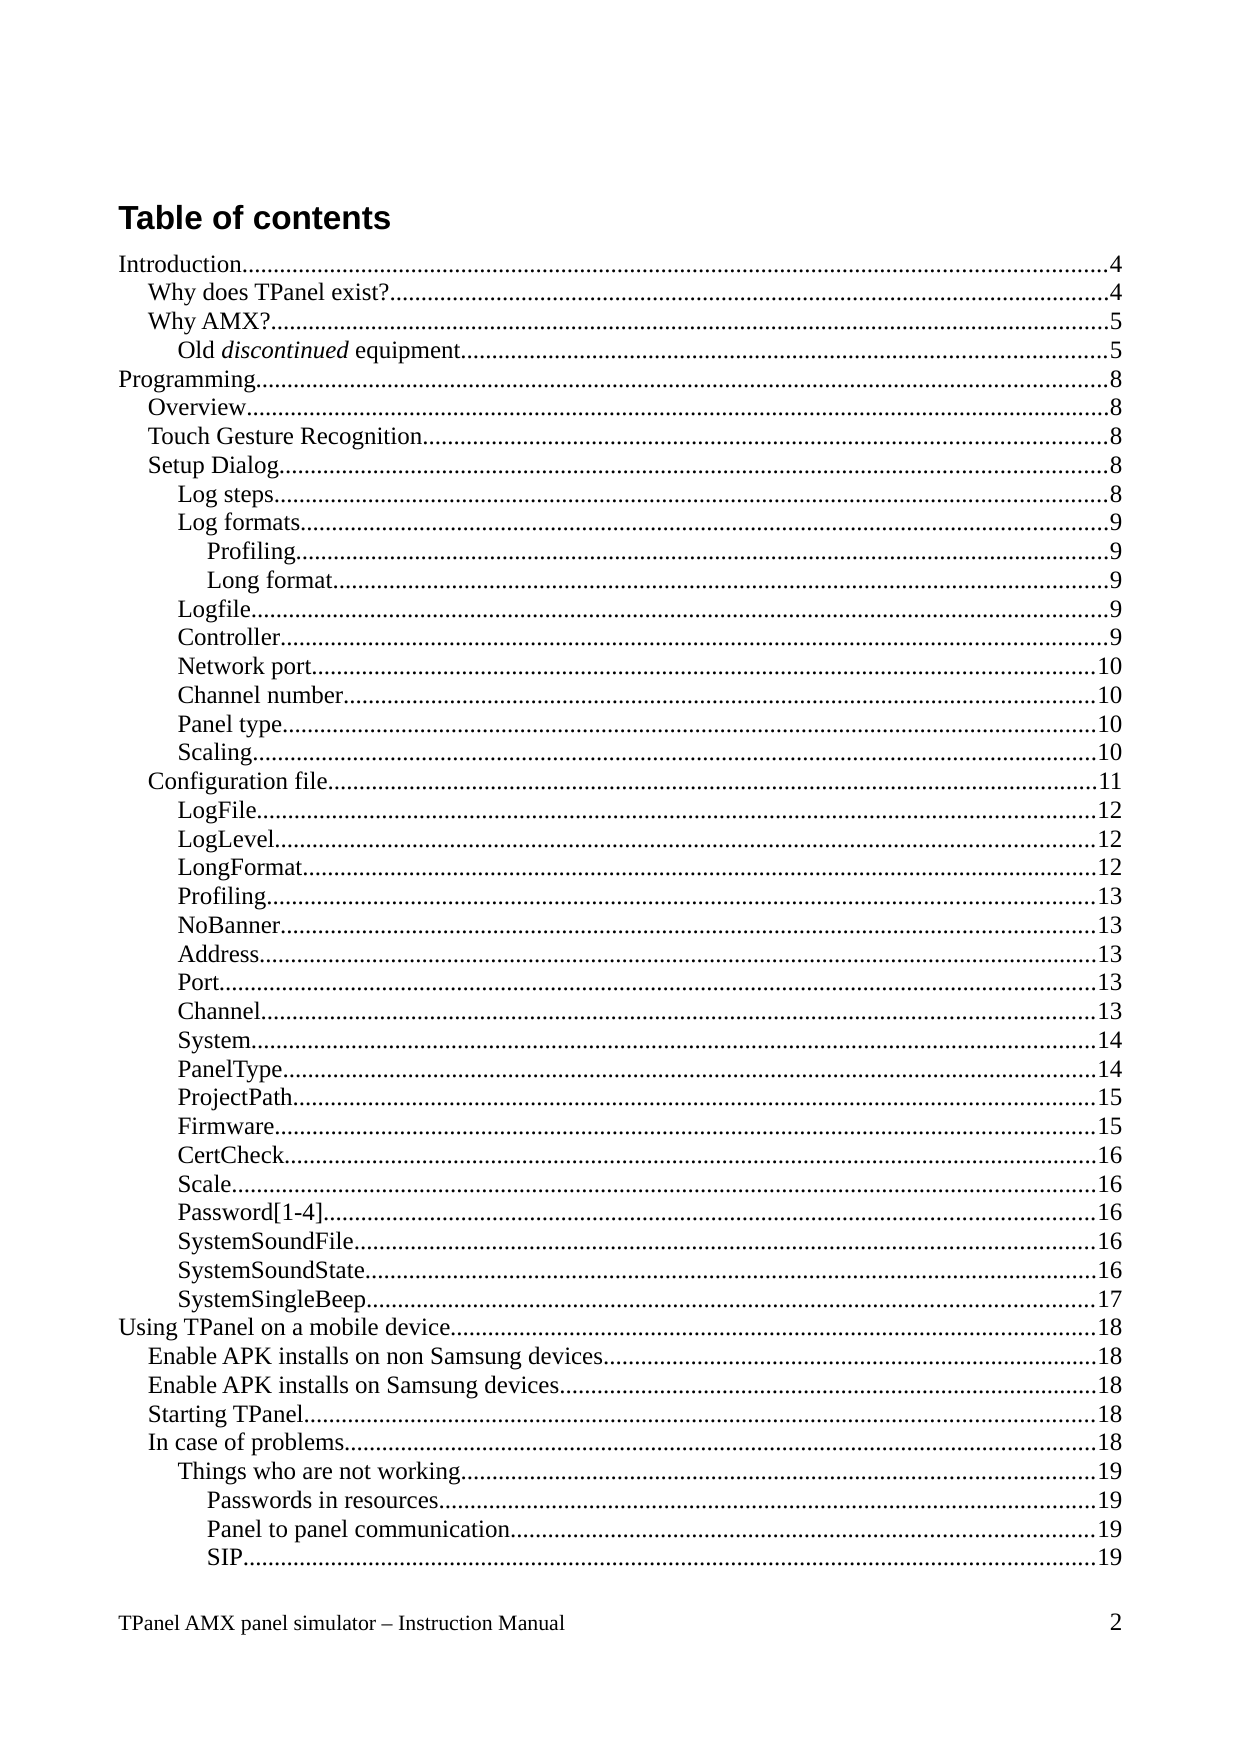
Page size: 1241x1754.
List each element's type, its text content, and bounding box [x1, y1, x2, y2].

text Using TPanel on a mobile device 18 [118, 1312, 1122, 1341]
subtitle Table of contents [118, 198, 1122, 236]
text NoBanner 13 [177, 910, 1122, 939]
text LogLevel 12 [177, 824, 1122, 852]
text Log formats 9 [177, 507, 1122, 536]
text SystemSoundState 16 [177, 1255, 1122, 1284]
text Scale 16 [177, 1169, 1122, 1197]
text Passwords in resources 19 [207, 1485, 1122, 1514]
text Enable APK installs on non Samsung devices 18 [148, 1341, 1122, 1370]
text System 14 [177, 1025, 1122, 1054]
text SIP 19 [207, 1542, 1122, 1571]
text Why does TPanel exist? 4 [148, 277, 1122, 306]
text Firmware 15 [177, 1111, 1122, 1140]
text Overview 8 [148, 392, 1122, 421]
text Old discontinued equipment 5 [177, 335, 1122, 364]
text ProjectPath 15 [177, 1082, 1122, 1111]
text Setup Dialog 8 [148, 450, 1122, 479]
text Profiling 9 [207, 536, 1122, 565]
text CertCheck 16 [177, 1140, 1122, 1169]
text Panel type 10 [177, 709, 1122, 737]
text SystemSingleBeep 17 [177, 1284, 1122, 1312]
text Things who are not working 19 [177, 1456, 1122, 1485]
text Touch Gesture Recognition 8 [148, 421, 1122, 450]
text Channel 13 [177, 996, 1122, 1025]
text Address 13 [177, 939, 1122, 967]
text Network port 10 [177, 651, 1122, 680]
text Log steps 8 [177, 479, 1122, 507]
text LongFormat 12 [177, 852, 1122, 881]
text Long format 9 [207, 565, 1122, 594]
text Starting TPanel 18 [148, 1399, 1122, 1427]
text Channel number 10 [177, 680, 1122, 709]
text In case of problems 18 [148, 1427, 1122, 1456]
text Configuration file 11 [148, 766, 1122, 795]
text Programming 8 [118, 364, 1122, 392]
text Profiling 13 [177, 881, 1122, 910]
text SystemSoundFile 16 [177, 1226, 1122, 1255]
text Introduction 4 [118, 249, 1122, 277]
text Logfile 9 [177, 594, 1122, 622]
text Password[1-4] 16 [177, 1197, 1122, 1226]
text LogFile 12 [177, 795, 1122, 824]
text Port 13 [177, 967, 1122, 996]
text Scaling 10 [177, 737, 1122, 766]
text PanelType 14 [177, 1054, 1122, 1082]
text Panel to panel communication 19 [207, 1514, 1122, 1542]
text Why AMX? 5 [148, 306, 1122, 335]
text Controller 9 [177, 622, 1122, 651]
text Enable APK installs on Samsung devices 18 [148, 1370, 1122, 1399]
